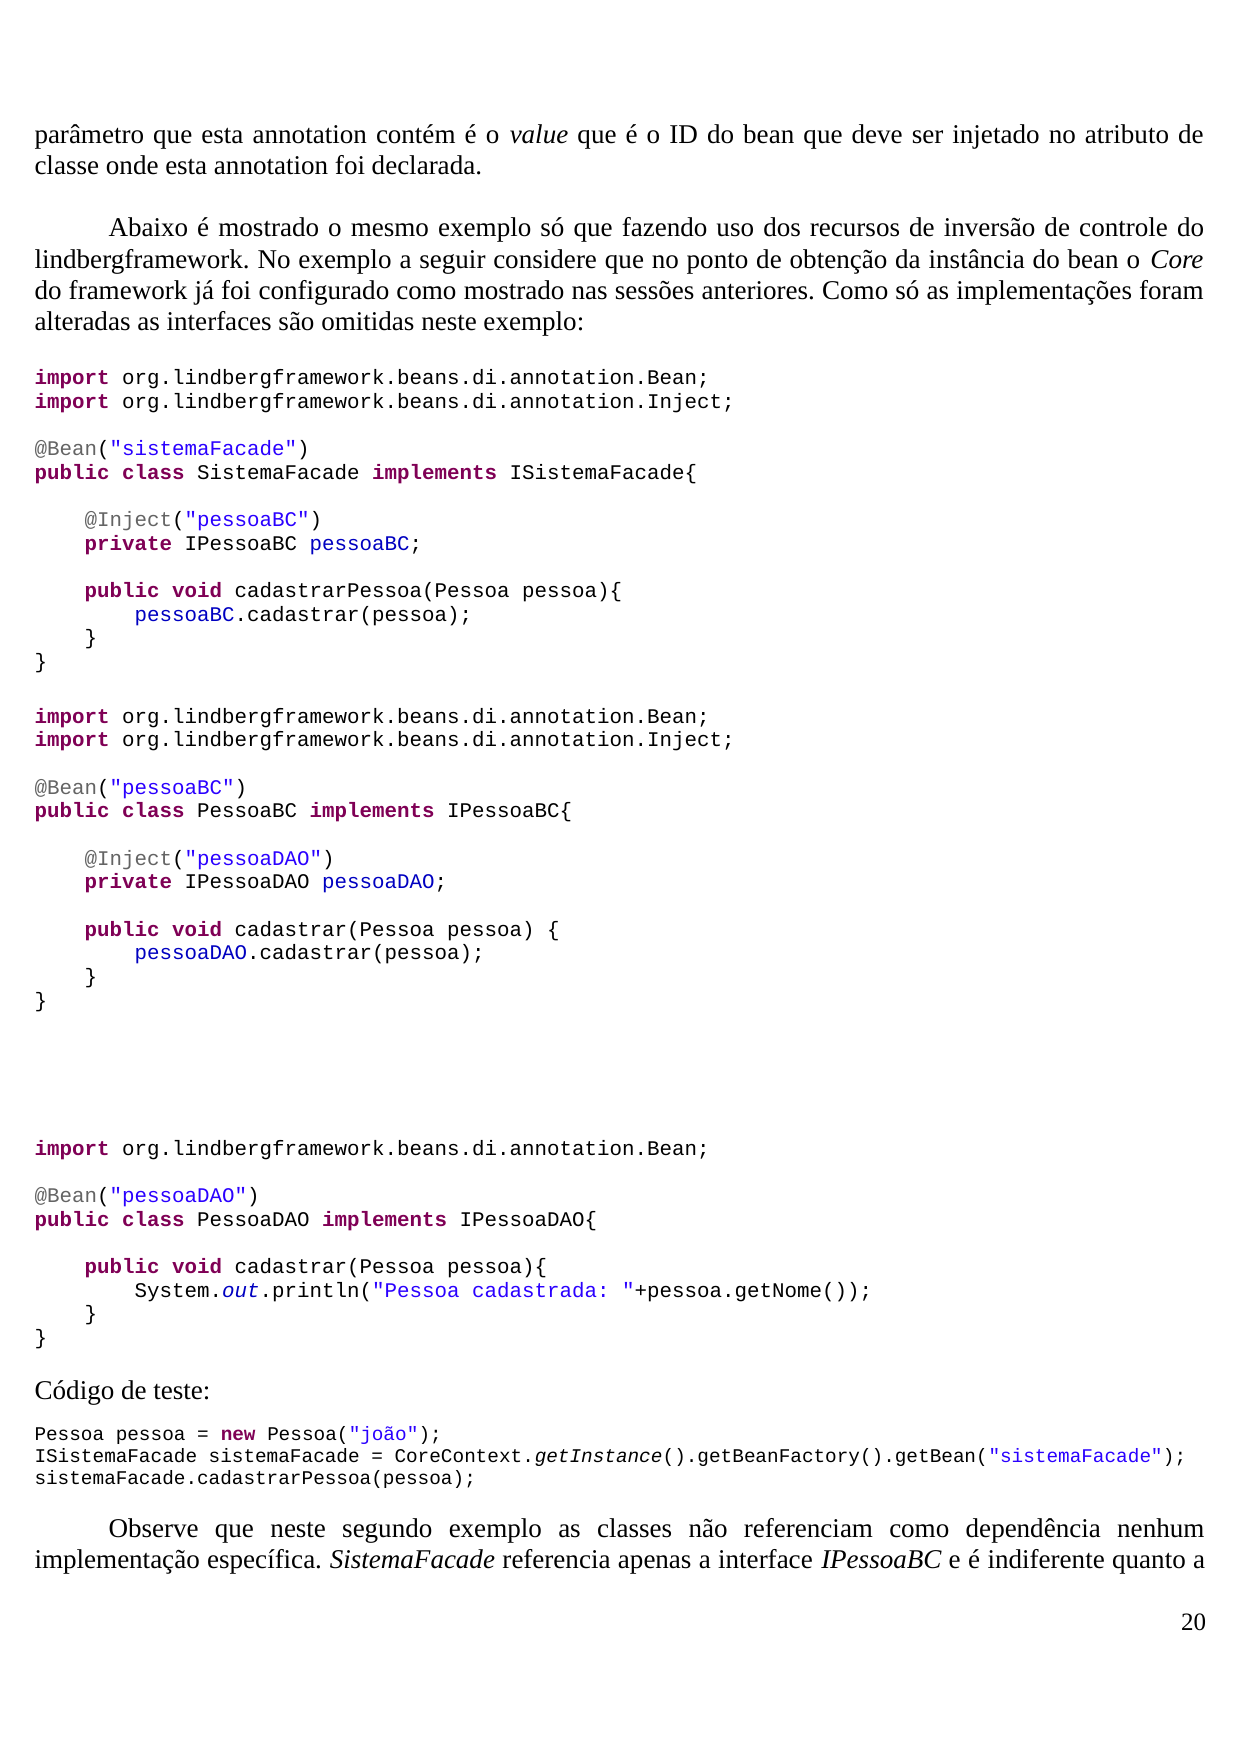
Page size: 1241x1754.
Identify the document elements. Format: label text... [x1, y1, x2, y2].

text public void cadastrarPessoa(Pessoa pessoa){ [34, 580, 1206, 604]
text } [34, 651, 1206, 675]
text } [34, 627, 1206, 651]
text private IPessoaBC pessoaBC; [34, 533, 1206, 556]
text @Bean("sistemaFacade") [34, 438, 1206, 462]
text sistemaFacade.cadastrarPessoa(pessoa); [34, 1468, 1206, 1491]
text } [34, 989, 1206, 1013]
text @Inject("pessoaBC") [34, 509, 1206, 533]
text System.out.println("Pessoa cadastrada: "+pessoa.getNome()); [34, 1280, 1206, 1303]
text pessoaBC.cadastrar(pessoa); [34, 604, 1206, 627]
text @Bean("pessoaDAO") [34, 1185, 1206, 1209]
text import org.lindbergframework.beans.di.annotation.Bean; [34, 1138, 1206, 1161]
text public class PessoaBC implements IPessoaBC{ [34, 800, 1206, 824]
text } [34, 1327, 1206, 1351]
text import org.lindbergframework.beans.di.annotation.Bean; [34, 367, 1206, 391]
text Observe que neste segundo exemplo as classes não referenciam como dependência nenhum implementação específica. SistemaFacade referencia apenas a interface IPessoaBC e é indiferente quanto a [34, 1512, 1206, 1575]
text pessoaDAO.cadastrar(pessoa); [34, 942, 1206, 966]
text public class SistemaFacade implements ISistemaFacade{ [34, 462, 1206, 486]
text } [34, 966, 1206, 989]
text @Bean("pessoaBC") [34, 777, 1206, 800]
text public void cadastrar(Pessoa pessoa){ [34, 1256, 1206, 1280]
text import org.lindbergframework.beans.di.annotation.Bean; [34, 706, 1206, 729]
text import org.lindbergframework.beans.di.annotation.Inject; [34, 391, 1206, 414]
text } [34, 1303, 1206, 1327]
text private IPessoaDAO pessoaDAO; [34, 871, 1206, 895]
text public class PessoaDAO implements IPessoaDAO{ [34, 1209, 1206, 1232]
text ISistemaFacade sistemaFacade = CoreContext.getInstance().getBeanFactory().getBean("sistemaFacade"); [34, 1447, 1206, 1468]
text @Inject("pessoaDAO") [34, 848, 1206, 871]
text public void cadastrar(Pessoa pessoa) { [34, 919, 1206, 942]
text Código de teste: [34, 1374, 1206, 1405]
text parâmetro que esta annotation contém é o value que é o ID do bean que deve ser injetado no atributo de classe onde esta annotation foi declarada. [34, 118, 1206, 180]
text import org.lindbergframework.beans.di.annotation.Inject; [34, 729, 1206, 753]
text Abaixo é mostrado o mesmo exemplo só que fazendo uso dos recursos de inversão de controle do lindbergframework. No exemplo a seguir considere que no ponto de obtenção da instância do bean o Core do framework já foi configurado como mostrado nas sessões anteriores. Como só as implementações foram alteradas as interfaces são omitidas neste exemplo: [34, 212, 1206, 336]
text Pessoa pessoa = new Pessoa("joão"); [34, 1424, 1206, 1447]
